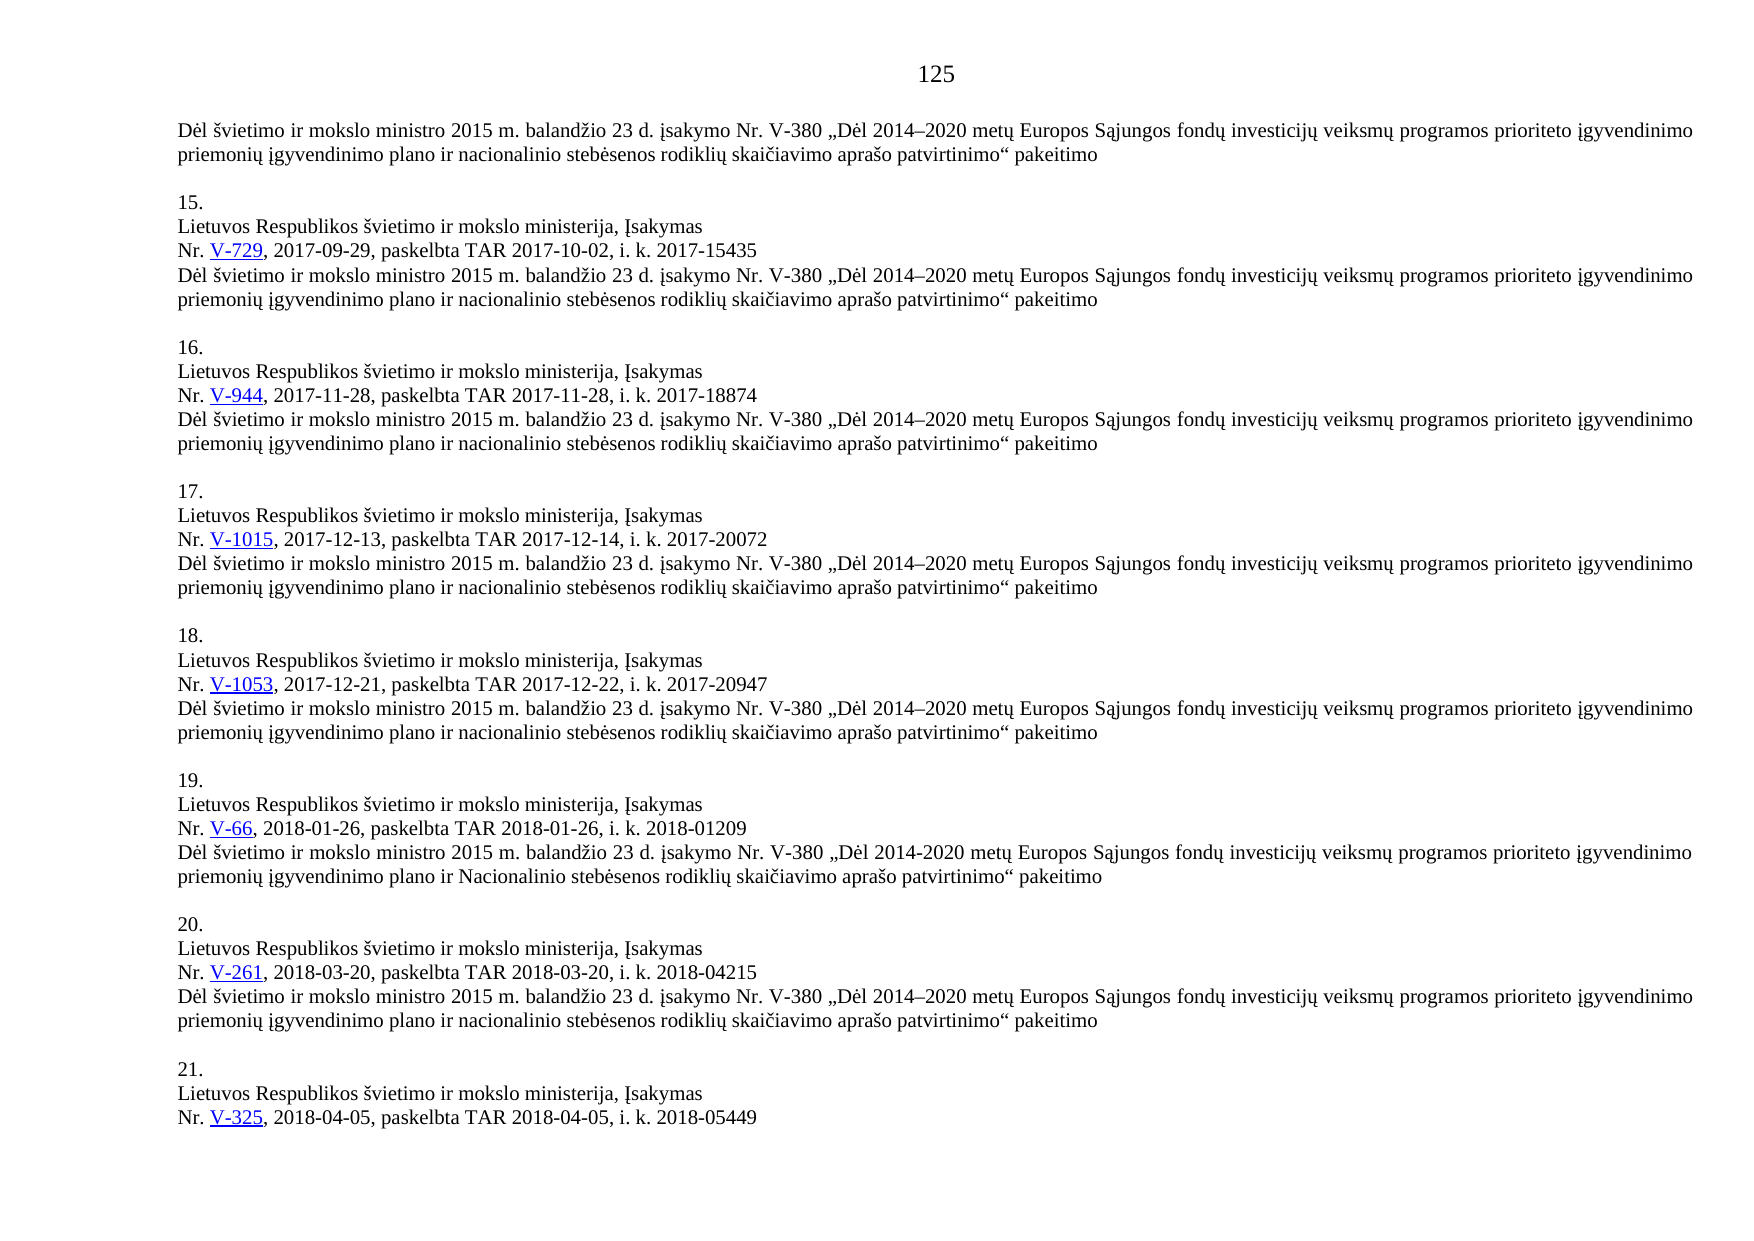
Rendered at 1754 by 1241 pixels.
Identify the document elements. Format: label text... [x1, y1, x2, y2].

text Nr. V-1015, 2017-12-13, paskelbta TAR 2017-12-14, i. k. 2017-20072 [177, 527, 1695, 551]
text Dėl švietimo ir mokslo ministro 2015 m. balandžio 23 d. įsakymo Nr. V-380 „Dėl 2014–2020 metų Europos Sąjungos fondų investicijų veiksmų programos prioriteto įgyvendinimo priemonių įgyvendinimo plano ir nacionalinio stebėsenos rodiklių skaičiavimo aprašo patvirtinimo“ pakeitimo [177, 984, 1695, 1032]
text Dėl švietimo ir mokslo ministro 2015 m. balandžio 23 d. įsakymo Nr. V-380 „Dėl 2014–2020 metų Europos Sąjungos fondų investicijų veiksmų programos prioriteto įgyvendinimo priemonių įgyvendinimo plano ir nacionalinio stebėsenos rodiklių skaičiavimo aprašo patvirtinimo“ pakeitimo [177, 407, 1695, 455]
text 16. [177, 335, 1695, 359]
text Nr. V-325, 2018-04-05, paskelbta TAR 2018-04-05, i. k. 2018-05449 [177, 1105, 1695, 1129]
text Lietuvos Respublikos švietimo ir mokslo ministerija, Įsakymas [177, 503, 1695, 527]
text Dėl švietimo ir mokslo ministro 2015 m. balandžio 23 d. įsakymo Nr. V-380 „Dėl 2014–2020 metų Europos Sąjungos fondų investicijų veiksmų programos prioriteto įgyvendinimo priemonių įgyvendinimo plano ir nacionalinio stebėsenos rodiklių skaičiavimo aprašo patvirtinimo“ pakeitimo [177, 118, 1695, 166]
text 19. [177, 768, 1695, 792]
text Lietuvos Respublikos švietimo ir mokslo ministerija, Įsakymas [177, 936, 1695, 960]
text Nr. V-1053, 2017-12-21, paskelbta TAR 2017-12-22, i. k. 2017-20947 [177, 672, 1695, 696]
text Lietuvos Respublikos švietimo ir mokslo ministerija, Įsakymas [177, 214, 1695, 238]
text 15. [177, 190, 1695, 214]
text Nr. V-729, 2017-09-29, paskelbta TAR 2017-10-02, i. k. 2017-15435 [177, 238, 1695, 262]
text Dėl švietimo ir mokslo ministro 2015 m. balandžio 23 d. įsakymo Nr. V-380 „Dėl 2014–2020 metų Europos Sąjungos fondų investicijų veiksmų programos prioriteto įgyvendinimo priemonių įgyvendinimo plano ir nacionalinio stebėsenos rodiklių skaičiavimo aprašo patvirtinimo“ pakeitimo [177, 551, 1695, 599]
text Lietuvos Respublikos švietimo ir mokslo ministerija, Įsakymas [177, 792, 1695, 816]
text Nr. V-261, 2018-03-20, paskelbta TAR 2018-03-20, i. k. 2018-04215 [177, 960, 1695, 984]
text 21. [177, 1057, 1695, 1081]
text Nr. V-66, 2018-01-26, paskelbta TAR 2018-01-26, i. k. 2018-01209 [177, 816, 1695, 840]
text 18. [177, 623, 1695, 647]
text Dėl švietimo ir mokslo ministro 2015 m. balandžio 23 d. įsakymo Nr. V-380 „Dėl 2014–2020 metų Europos Sąjungos fondų investicijų veiksmų programos prioriteto įgyvendinimo priemonių įgyvendinimo plano ir nacionalinio stebėsenos rodiklių skaičiavimo aprašo patvirtinimo“ pakeitimo [177, 696, 1695, 744]
text Dėl švietimo ir mokslo ministro 2015 m. balandžio 23 d. įsakymo Nr. V-380 „Dėl 2014-2020 metų Europos Sąjungos fondų investicijų veiksmų programos prioriteto įgyvendinimo priemonių įgyvendinimo plano ir Nacionalinio stebėsenos rodiklių skaičiavimo aprašo patvirtinimo“ pakeitimo [177, 840, 1695, 888]
text 17. [177, 479, 1695, 503]
text Lietuvos Respublikos švietimo ir mokslo ministerija, Įsakymas [177, 647, 1695, 672]
text 20. [177, 912, 1695, 936]
text Lietuvos Respublikos švietimo ir mokslo ministerija, Įsakymas [177, 1081, 1695, 1105]
text Dėl švietimo ir mokslo ministro 2015 m. balandžio 23 d. įsakymo Nr. V-380 „Dėl 2014–2020 metų Europos Sąjungos fondų investicijų veiksmų programos prioriteto įgyvendinimo priemonių įgyvendinimo plano ir nacionalinio stebėsenos rodiklių skaičiavimo aprašo patvirtinimo“ pakeitimo [177, 262, 1695, 311]
text Nr. V-944, 2017-11-28, paskelbta TAR 2017-11-28, i. k. 2017-18874 [177, 383, 1695, 407]
text Lietuvos Respublikos švietimo ir mokslo ministerija, Įsakymas [177, 359, 1695, 383]
